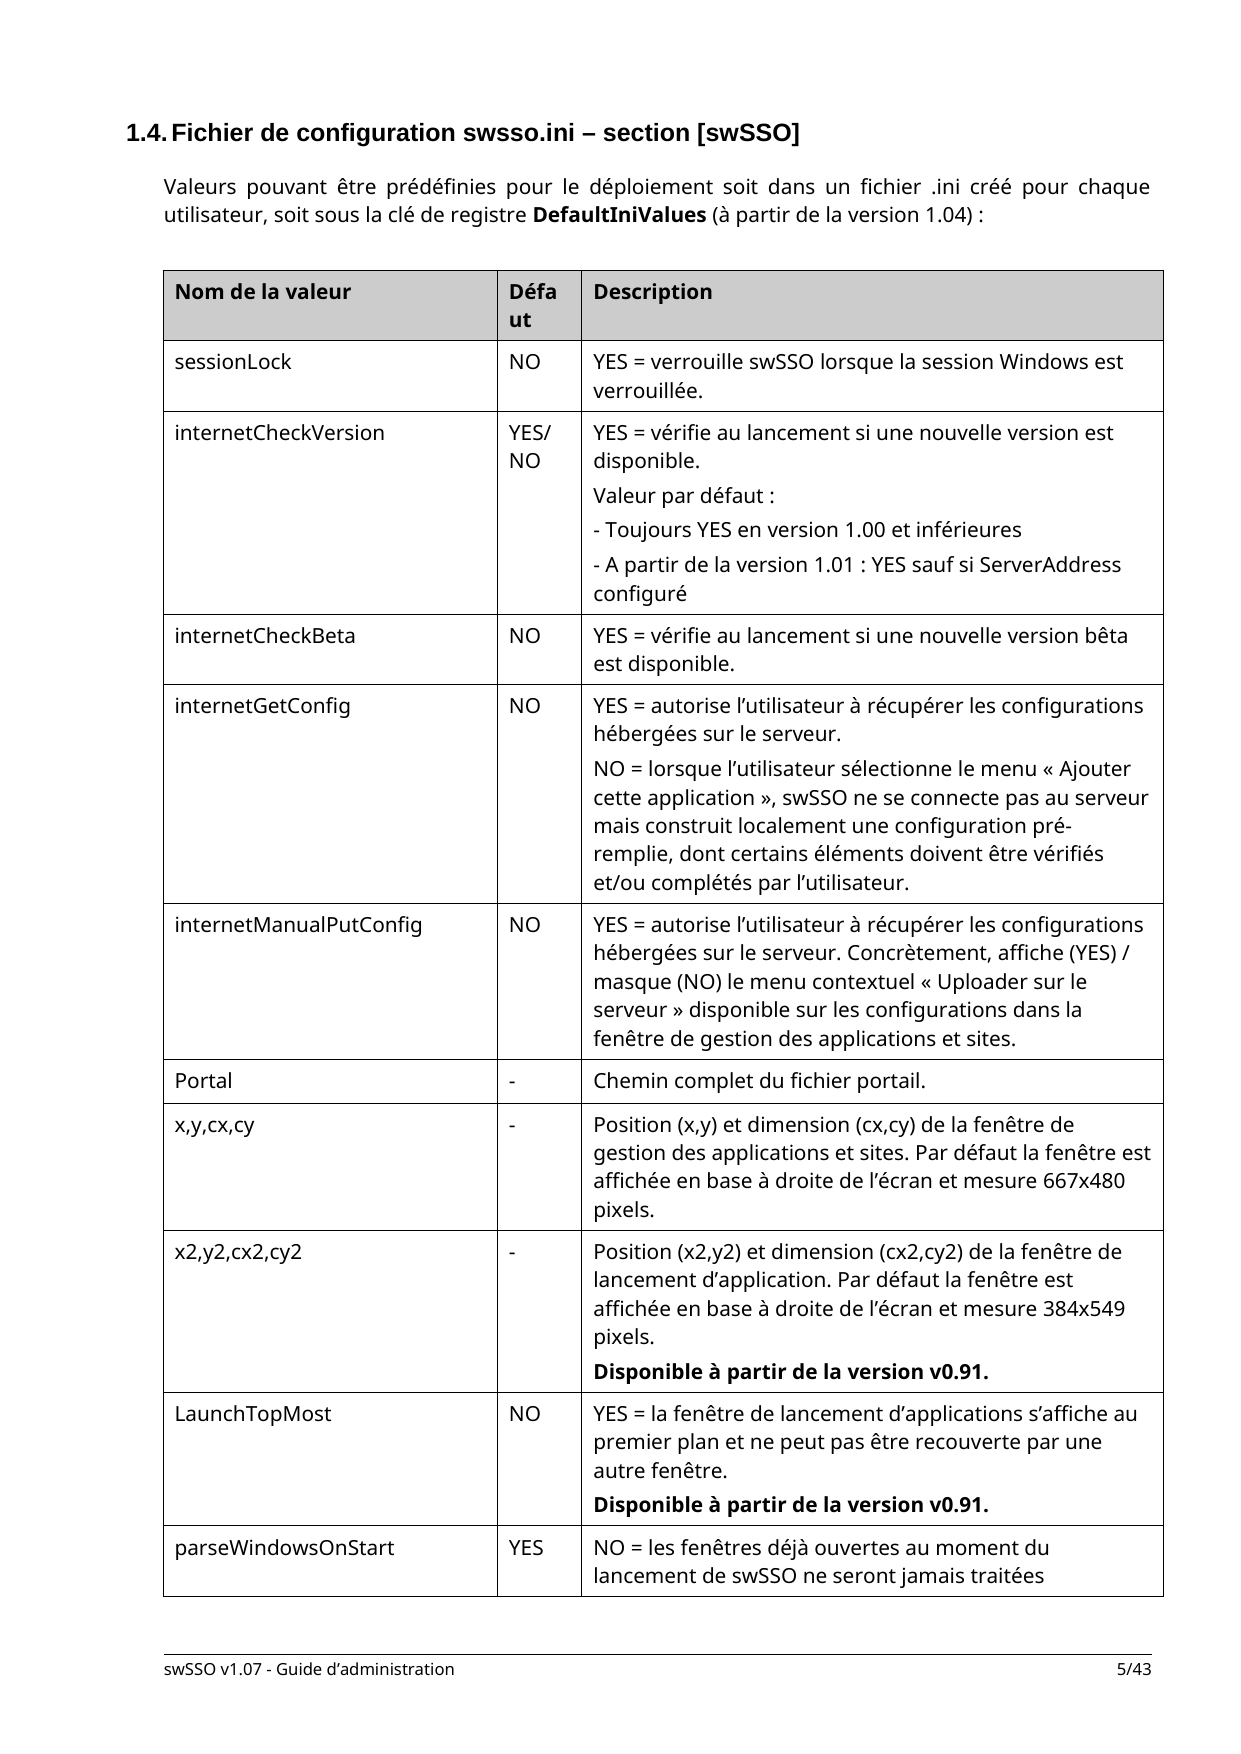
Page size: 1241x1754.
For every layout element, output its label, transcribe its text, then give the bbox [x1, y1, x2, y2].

table_cell internetCheckVersion [164, 412, 497, 613]
subtitle Fichier de configuration swsso.ini – section [swSSO] [126, 118, 1152, 147]
table_cell Position (x,y) et dimension (cx,cy) de la fenêtre de gestion des applications et sites. Par défaut la fenêtre est affichée en base à droite de l’écran et mesure 667x480 pixels. [582, 1104, 1163, 1230]
table_cell YES = autorise l’utilisateur à récupérer les configurations hébergées sur le serveur. NO = lorsque l’utilisateur sélectionne le menu « Ajouter cette application », swSSO ne se connecte pas au serveur mais construit localement une configuration pré-remplie, dont certains éléments doivent être vérifiés et/ou complétés par l’utilisateur. [582, 685, 1163, 903]
table_cell internetCheckBeta [164, 615, 497, 684]
table_cell NO [498, 904, 581, 1058]
table_cell YES = autorise l’utilisateur à récupérer les configurations hébergées sur le serveur. Concrètement, affiche (YES) / masque (NO) le menu contextuel « Uploader sur le serveur » disponible sur les configurations dans la fenêtre de gestion des applications et sites. [582, 904, 1163, 1058]
table_cell internetGetConfig [164, 685, 497, 903]
table_cell Chemin complet du fichier portail. [582, 1060, 1163, 1102]
table_cell parseWindowsOnStart [164, 1526, 497, 1596]
table_header Nom de la valeur [164, 271, 497, 340]
table_header Défaut [498, 271, 581, 340]
table_cell NO [498, 341, 581, 411]
table_cell YES = vérifie au lancement si une nouvelle version bêta est disponible. [582, 615, 1163, 684]
table_cell YES/NO [498, 412, 581, 613]
table_cell Position (x2,y2) et dimension (cx2,cy2) de la fenêtre de lancement d’application. Par défaut la fenêtre est affichée en base à droite de l’écran et mesure 384x549 pixels. Disponible à partir de la version v0.91. [582, 1231, 1163, 1392]
table_cell YES [498, 1526, 581, 1596]
table_cell NO [498, 1393, 581, 1525]
table_cell x2,y2,cx2,cy2 [164, 1231, 497, 1392]
table_cell - [498, 1231, 581, 1392]
table_cell YES = vérifie au lancement si une nouvelle version est disponible. Valeur par défaut : - Toujours YES en version 1.00 et inférieures - A partir de la version 1.01 : YES sauf si ServerAddress configuré [582, 412, 1163, 613]
table_cell Portal [164, 1060, 497, 1102]
table_cell x,y,cx,cy [164, 1104, 497, 1230]
table_cell internetManualPutConfig [164, 904, 497, 1058]
table_cell - [498, 1104, 581, 1230]
table_cell sessionLock [164, 341, 497, 411]
table_header Description [582, 271, 1163, 340]
table_cell LaunchTopMost [164, 1393, 497, 1525]
table_cell NO [498, 615, 581, 684]
text Valeurs pouvant être prédéfinies pour le déploiement soit dans un fichier .ini créé pour chaque utilisateur, soit sous la clé de registre DefaultIniValues (à partir de la version 1.04) : [164, 172, 1152, 229]
table_cell - [498, 1060, 581, 1102]
table_cell NO [498, 685, 581, 903]
table_cell YES = la fenêtre de lancement d’applications s’affiche au premier plan et ne peut pas être recouverte par une autre fenêtre. Disponible à partir de la version v0.91. [582, 1393, 1163, 1525]
table_cell NO = les fenêtres déjà ouvertes au moment du lancement de swSSO ne seront jamais traitées [582, 1526, 1163, 1596]
table_cell YES = verrouille swSSO lorsque la session Windows est verrouillée. [582, 341, 1163, 411]
